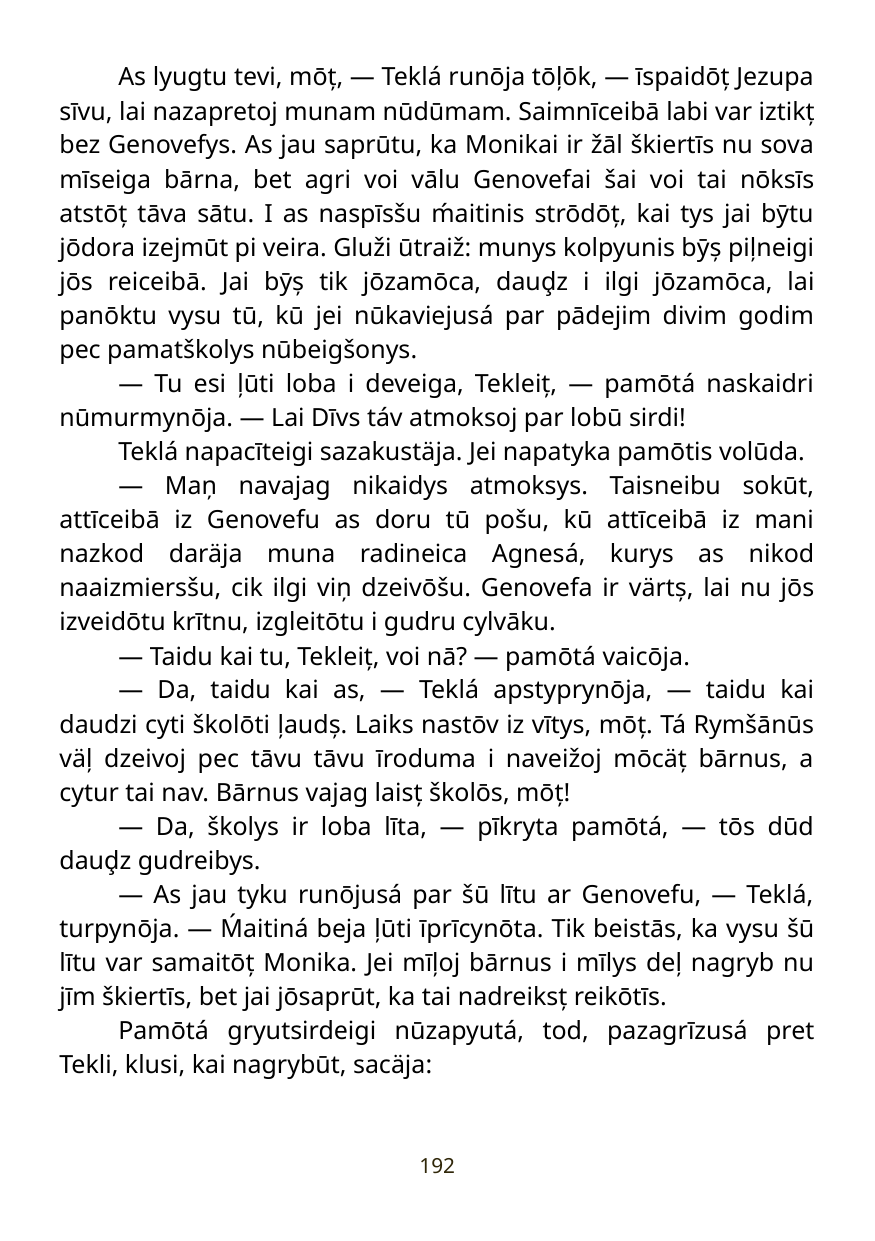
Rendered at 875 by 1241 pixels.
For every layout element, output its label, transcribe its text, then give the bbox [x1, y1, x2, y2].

text — Da, taidu kai as, — Teklá apstyprynōja, — taidu kai daudzi cyti školōti ļaudș. Laiks nastōv iz vītys, mōț. Tá Rymšānūs väļ dzeivoj pec tāvu tāvu īroduma i naveižoj mōcäț bārnus, a cytur tai nav. Bārnus vajag laisț školōs, mōț! [59, 672, 815, 808]
text Teklá napacīteigi sazakustäja. Jei napatyka pamōtis volūda. [59, 434, 815, 468]
text — Maņ navajag nikaidys atmoksys. Taisneibu sokūt, attīceibā iz Genovefu as doru tū pošu, kū attīceibā iz mani nazkod daräja muna radineica Agnesá, kurys as nikod naaizmiersšu, cik ilgi viņ dzeivōšu. Genovefa ir värtș, lai nu jōs izveidōtu krītnu, izgleitōtu i gudru cylvāku. [59, 468, 815, 638]
text — As jau tyku runōjusá par šū lītu ar Genovefu, — Teklá, turpynōja. — Ḿaitiná beja ļūti īprīcynōta. Tik beistās, ka vysu šū lītu var samaitōț Monika. Jei mīļoj bārnus i mīlys deļ nagryb nu jīm škiertīs, bet jai jōsaprūt, ka tai nadreiksț reikōtīs. [59, 877, 815, 1013]
text — Da, školys ir loba līta, — pīkryta pamōtá, — tōs dūd dauḑz gudreibys. [59, 808, 815, 877]
text — Taidu kai tu, Tekleiț, voi nā? — pamōtá vaicōja. [59, 638, 815, 672]
text As lyugtu tevi, mōț, — Teklá runōja tōļōk, — īspaidōț Jezupa sīvu, lai nazapretoj munam nūdūmam. Saimnīceibā labi var iztikț bez Genovefys. As jau saprūtu, ka Monikai ir žāl škiertīs nu sova mīseiga bārna, bet agri voi vālu Genovefai šai voi tai nōksīs atstōț tāva sātu. I as naspīsšu ḿaitinis strōdōț, kai tys jai bȳtu jōdora izejmūt pi veira. Gluži ūtraiž: munys kolpyunis bȳș piļneigi jōs reiceibā. Jai bȳș tik jōzamōca, dauḑz i ilgi jōzamōca, lai panōktu vysu tū, kū jei nūkaviejusá par pādejim divim godim pec pamatškolys nūbeigšonys. [59, 59, 815, 366]
text Pamōtá gryutsirdeigi nūzapyutá, tod, pazagrīzusá pret Tekli, klusi, kai nagrybūt, sacäja: [59, 1013, 815, 1081]
text — Tu esi ļūti loba i deveiga, Tekleiț, — pamōtá naskaidri nūmurmynōja. — Lai Dīvs táv atmoksoj par lobū sirdi! [59, 366, 815, 434]
